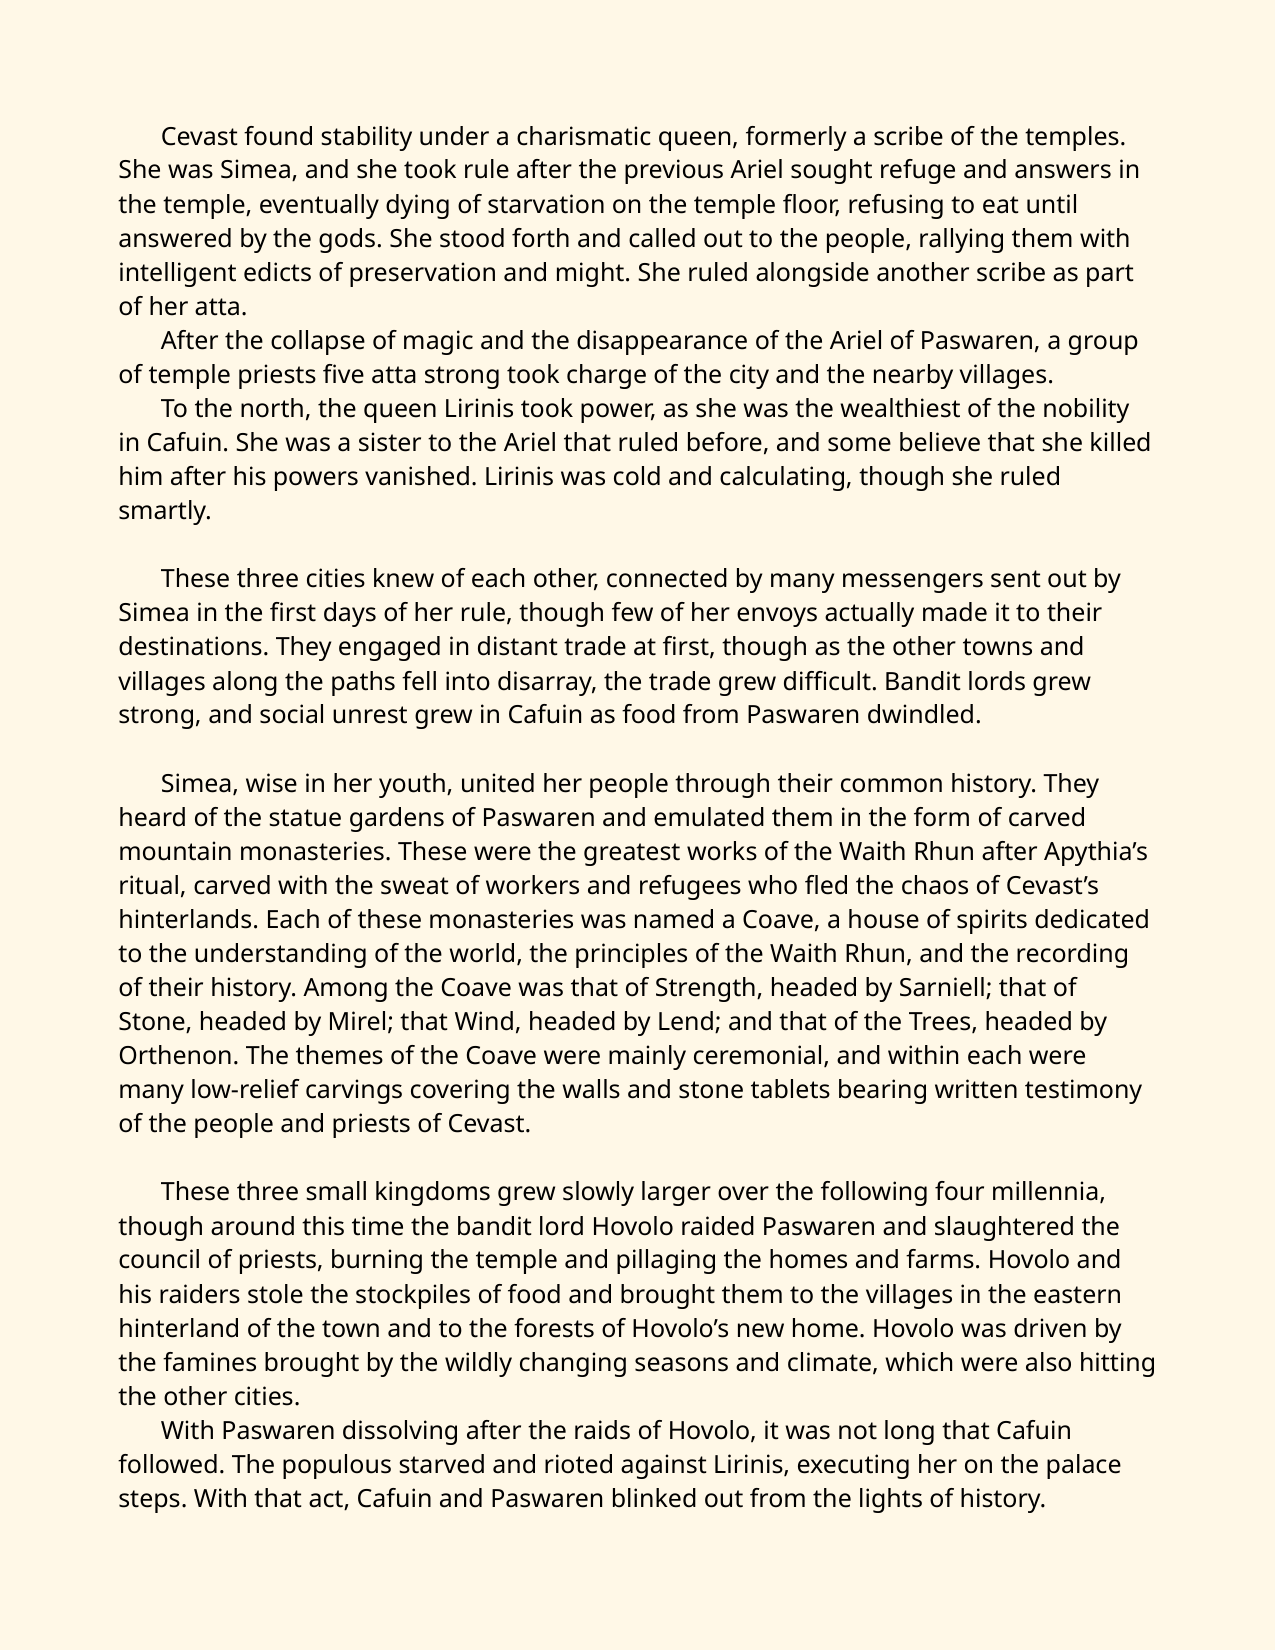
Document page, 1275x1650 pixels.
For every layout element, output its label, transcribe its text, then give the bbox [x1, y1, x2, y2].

text Simea, wise in her youth, united her people through their common history. They heard of the statue gardens of Paswaren and emulated them in the form of carved mountain monasteries. These were the greatest works of the Waith Rhun after Apythia’s ritual, carved with the sweat of workers and refugees who fled the chaos of Cevast’s hinterlands. Each of these monasteries was named a Coave, a house of spirits dedicated to the understanding of the world, the principles of the Waith Rhun, and the recording of their history. Among the Coave was that of Strength, headed by Sarniell; that of Stone, headed by Mirel; that Wind, headed by Lend; and that of the Trees, headed by Orthenon. The themes of the Coave were mainly ceremonial, and within each were many low-relief carvings covering the walls and stone tablets bearing written testimony of the people and priests of Cevast. [118, 765, 1157, 1140]
text These three cities knew of each other, connected by many messengers sent out by Simea in the first days of her rule, though few of her envoys actually made it to their destinations. They engaged in distant trade at first, though as the other towns and villages along the paths fell into disarray, the trade grew difficult. Bandit lords grew strong, and social unrest grew in Cafuin as food from Paswaren dwindled. [118, 561, 1157, 731]
text Cevast found stability under a charismatic queen, formerly a scribe of the temples. She was Simea, and she took rule after the previous Ariel sought refuge and answers in the temple, eventually dying of starvation on the temple floor, refusing to eat until answered by the gods. She stood forth and called out to the people, rallying them with intelligent edicts of preservation and might. She ruled alongside another scribe as part of her atta. [118, 118, 1157, 322]
text After the collapse of magic and the disappearance of the Ariel of Paswaren, a group of temple priests five atta strong took charge of the city and the nearby villages. [118, 322, 1157, 391]
text To the north, the queen Lirinis took power, as she was the wealthiest of the nobility in Cafuin. She was a sister to the Ariel that ruled before, and some believe that she killed him after his powers vanished. Lirinis was cold and calculating, though she ruled smartly. [118, 391, 1157, 527]
text These three small kingdoms grew slowly larger over the following four millennia, though around this time the bandit lord Hovolo raided Paswaren and slaughtered the council of priests, burning the temple and pillaging the homes and farms. Hovolo and his raiders stole the stockpiles of food and brought them to the villages in the eastern hinterland of the town and to the forests of Hovolo’s new home. Hovolo was driven by the famines brought by the wildly changing seasons and climate, which were also hitting the other cities. [118, 1174, 1157, 1412]
text With Paswaren dissolving after the raids of Hovolo, it was not long that Cafuin followed. The populous starved and rioted against Lirinis, executing her on the palace steps. With that act, Cafuin and Paswaren blinked out from the lights of history. [118, 1412, 1157, 1515]
